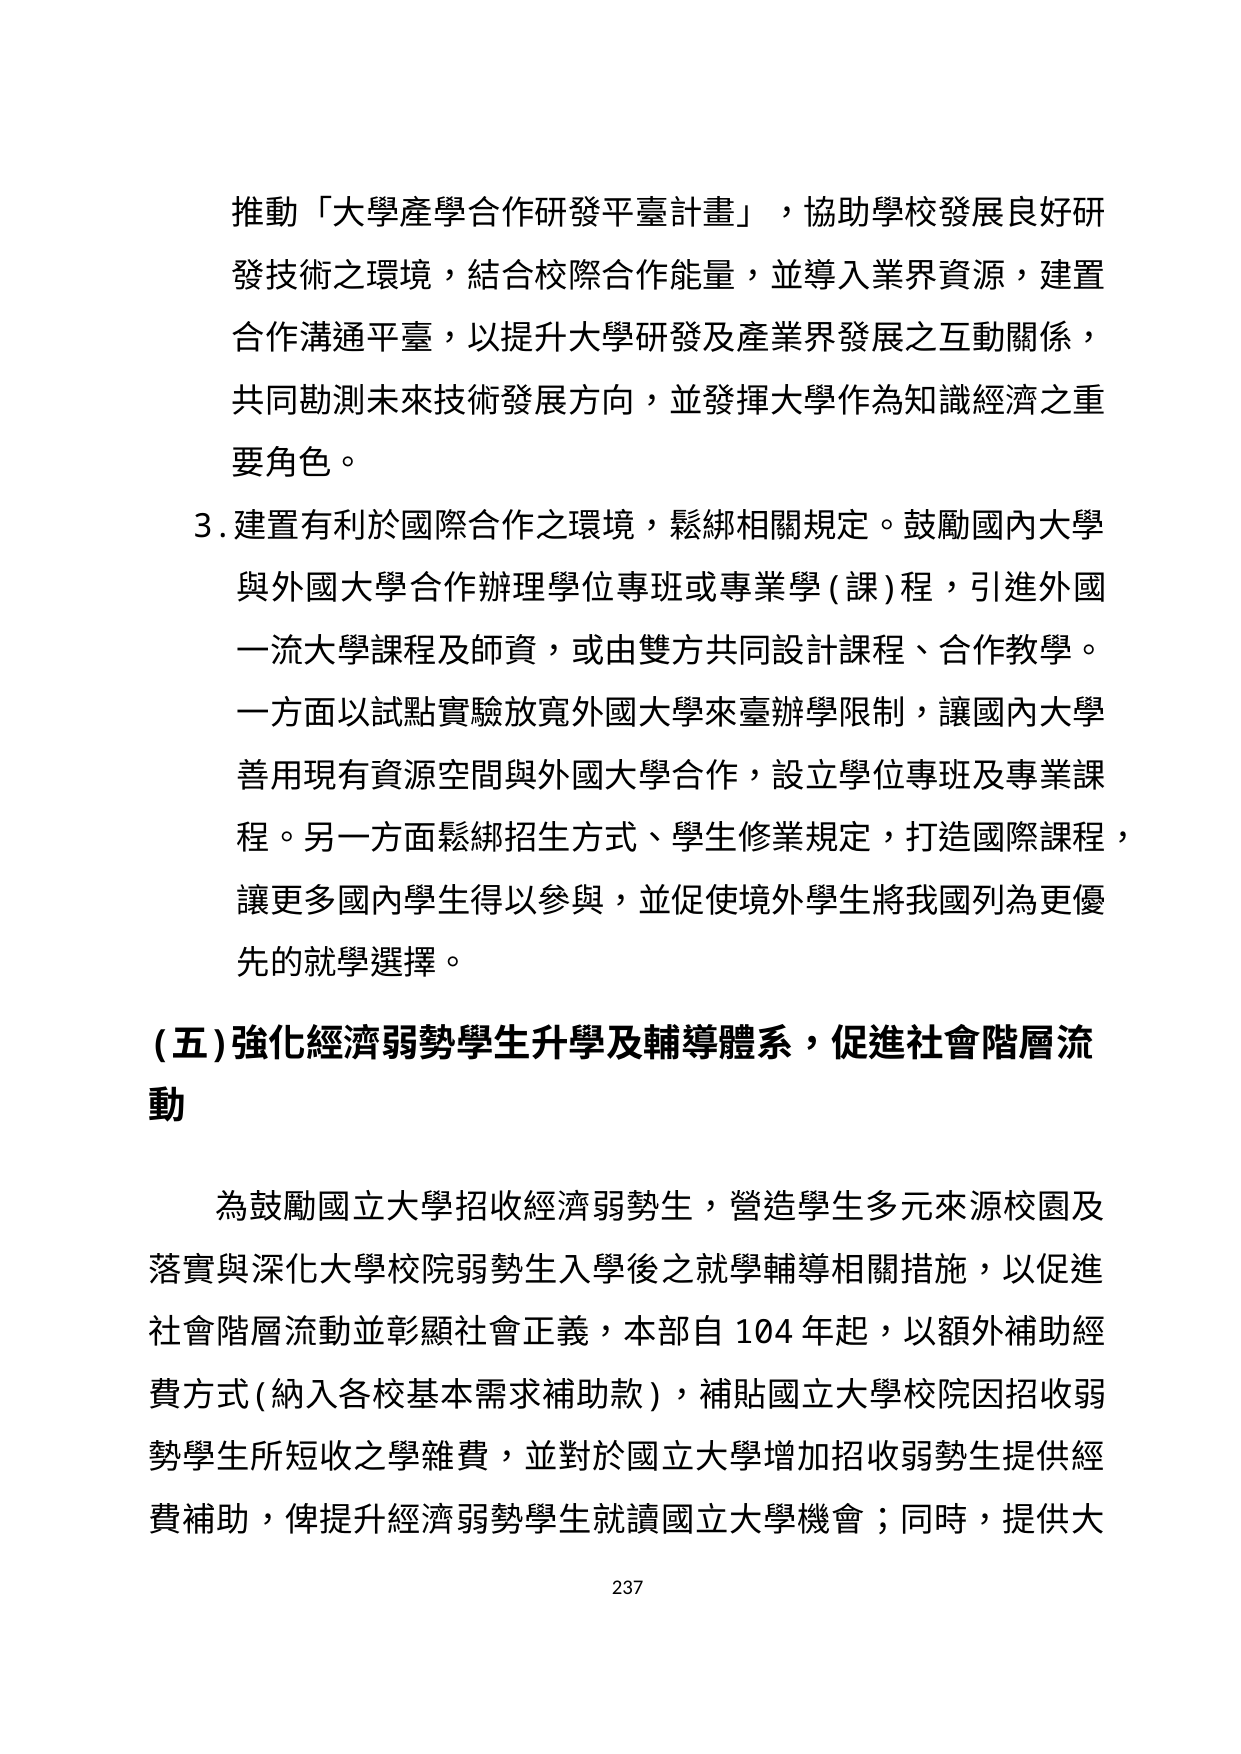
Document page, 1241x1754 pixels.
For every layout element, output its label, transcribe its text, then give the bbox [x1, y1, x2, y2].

text (五)強化經濟弱勢學生升學及輔導體系，促進社會階層流動 [148, 1006, 1107, 1131]
text 為鼓勵國立大學招收經濟弱勢生，營造學生多元來源校園及落實與深化大學校院弱勢生入學後之就學輔導相關措施，以促進社會階層流動並彰顯社會正義，本部自104年起，以額外補助經費方式(納入各校基本需求補助款)，補貼國立大學校院因招收弱勢學生所短收之學雜費，並對於國立大學增加招收弱勢生提供經費補助，俾提升經濟弱勢學生就讀國立大學機會；同時，提供大 [148, 1168, 1107, 1543]
text 推動「大學產學合作研發平臺計畫」，協助學校發展良好研發技術之環境，結合校際合作能量，並導入業界資源，建置合作溝通平臺，以提升大學研發及產業界發展之互動關係，共同勘測未來技術發展方向，並發揮大學作為知識經濟之重要角色。 [198, 175, 1107, 487]
text 3.建置有利於國際合作之環境，鬆綁相關規定。鼓勵國內大學與外國大學合作辦理學位專班或專業學(課)程，引進外國一流大學課程及師資，或由雙方共同設計課程、合作教學。一方面以試點實驗放寬外國大學來臺辦學限制，讓國內大學善用現有資源空間與外國大學合作，設立學位專班及專業課程。另一方面鬆綁招生方式、學生修業規定，打造國際課程，讓更多國內學生得以參與，並促使境外學生將我國列為更優先的就學選擇。 [193, 487, 1107, 987]
